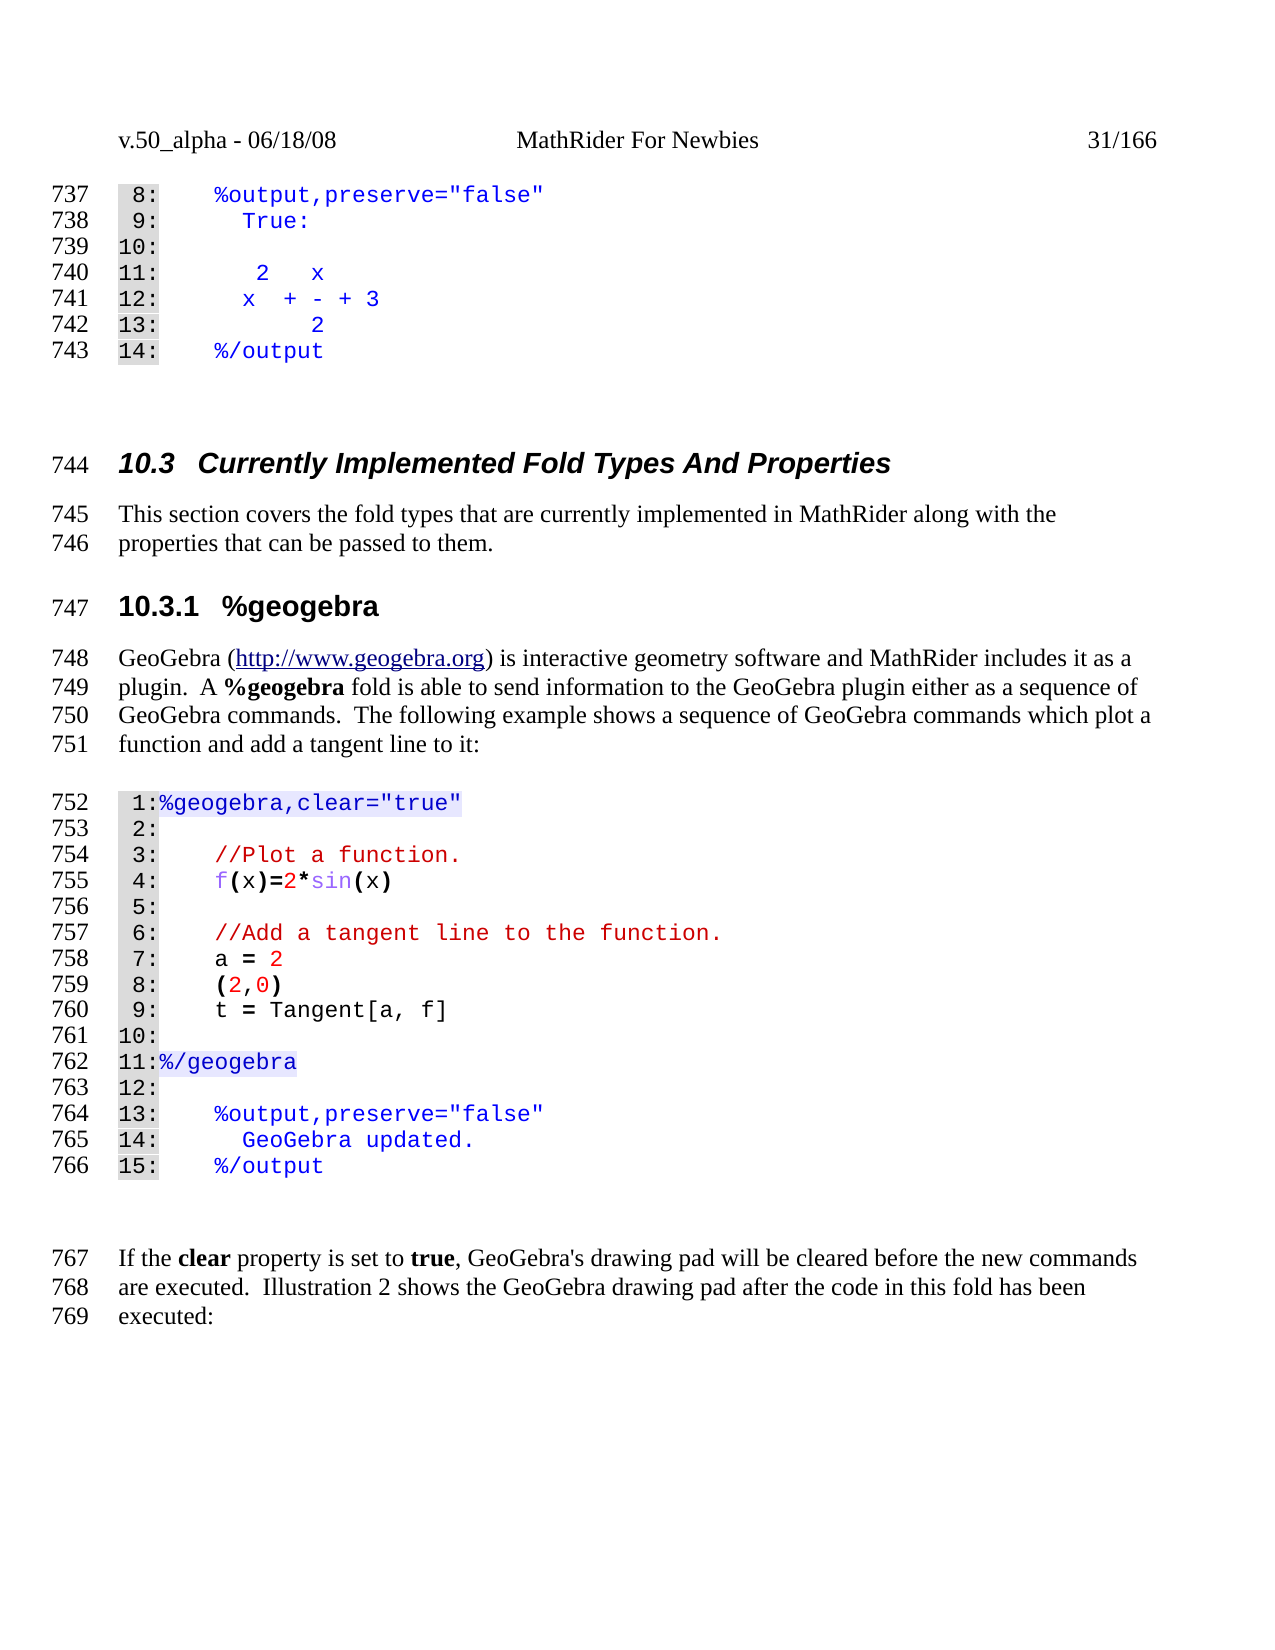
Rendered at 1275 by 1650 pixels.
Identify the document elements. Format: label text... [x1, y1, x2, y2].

text If the clear property is set to true, GeoGebra's drawing pad will be cleared before the new commands are executed. Illustration 2 shows the GeoGebra drawing pad after the code in this fold has been executed: [118, 1243, 1157, 1329]
text 7: a = 2 [118, 947, 1157, 973]
text 8: (2,0) [118, 973, 1157, 999]
text 12: [118, 1077, 1157, 1103]
text 15: %/output [118, 1154, 1157, 1180]
subtitle %geogebra [118, 589, 1157, 623]
text 10: [118, 236, 1157, 262]
subtitle Currently Implemented Fold Types And Properties [118, 446, 1157, 479]
text 14: GeoGebra updated. [118, 1128, 1157, 1154]
text 13: 2 [118, 313, 1157, 339]
text 11:%/geogebra [118, 1051, 1157, 1077]
text 5: [118, 895, 1157, 921]
text 6: //Add a tangent line to the function. [118, 921, 1157, 947]
text 9: True: [118, 210, 1157, 236]
text 12: x + - + 3 [118, 288, 1157, 313]
text 3: //Plot a function. [118, 843, 1157, 869]
text 13: %output,preserve="false" [118, 1103, 1157, 1128]
text 10: [118, 1025, 1157, 1051]
text 1:%geogebra,clear="true" [118, 791, 1157, 817]
text 4: f(x)=2*sin(x) [118, 869, 1157, 895]
text This section covers the fold types that are currently implemented in MathRider along with the properties that can be passed to them. [118, 499, 1157, 557]
text GeoGebra (http://www.geogebra.org) is interactive geometry software and MathRider includes it as a plugin. A %geogebra fold is able to send information to the GeoGebra plugin either as a sequence of GeoGebra commands. The following example shows a sequence of GeoGebra commands which plot a function and add a tangent line to it: [118, 643, 1157, 758]
text 14: %/output [118, 339, 1157, 365]
text 9: t = Tangent[a, f] [118, 999, 1157, 1025]
text 11: 2 x [118, 262, 1157, 288]
text 2: [118, 817, 1157, 843]
text 8: %output,preserve="false" [118, 184, 1157, 210]
